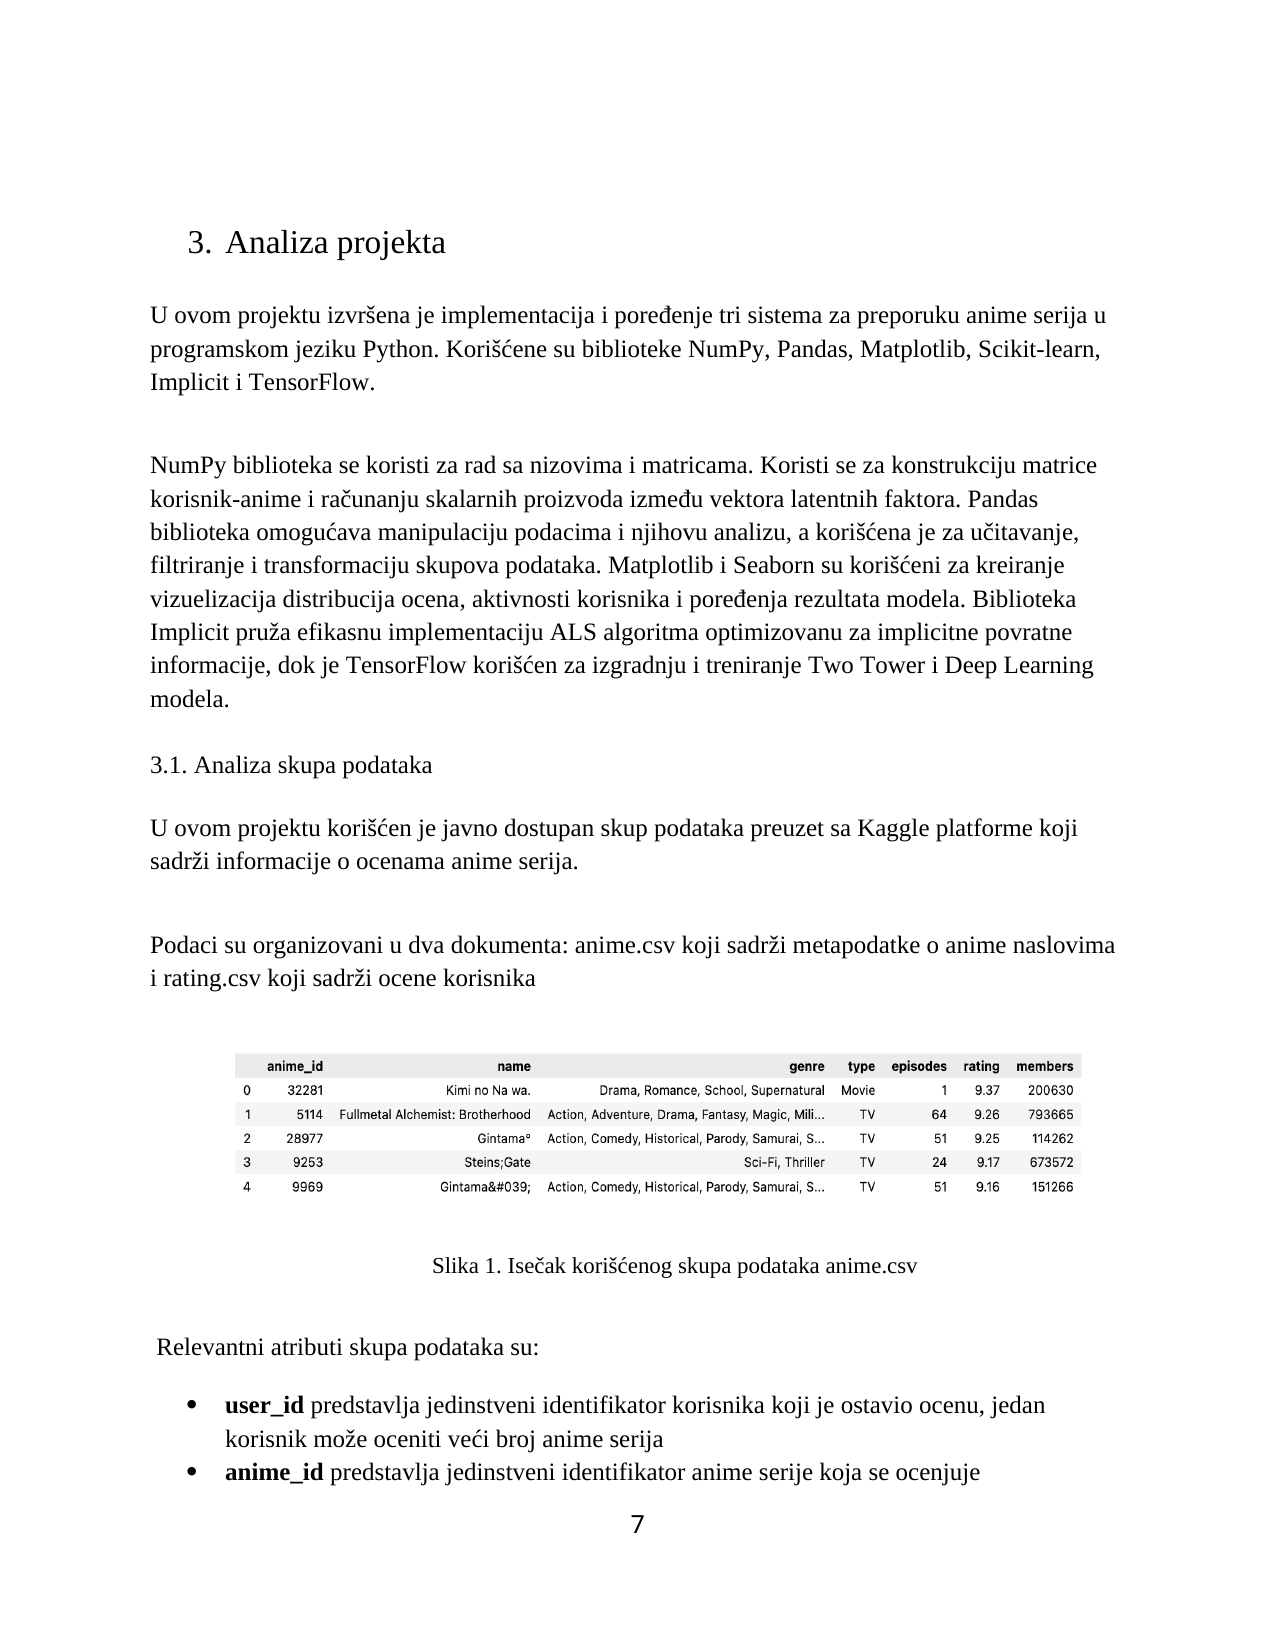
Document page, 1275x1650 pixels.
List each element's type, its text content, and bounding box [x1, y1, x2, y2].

subtitle 3.1. Analiza skupa podataka [150, 751, 1125, 779]
text Relevantni atributi skupa podataka su: [150, 1332, 1125, 1361]
list anime_id predstavlja jedinstveni identifikator anime serije koja se ocenjuje [187, 1457, 1125, 1486]
text U ovom projektu korišćen je javno dostupan skup podataka preuzet sa Kaggle platforme koji sadrži informacije o ocenama anime serija. [150, 813, 1125, 875]
list user_id predstavlja jedinstveni identifikator korisnika koji je ostavio ocenu, jedan korisnik može oceniti veći broj anime serija [187, 1391, 1125, 1453]
text NumPy biblioteka se koristi za rad sa nizovima i matricama. Koristi se za konstrukciju matrice korisnik-anime i računanju skalarnih proizvoda između vektora latentnih faktora. Pandas biblioteka omogućava manipulaciju podacima i njihovu analizu, a korišćena je za učitavanje, filtriranje i transformaciju skupova podataka. Matplotlib i Seaborn su korišćeni za kreiranje vizuelizacija distribucija ocena, aktivnosti korisnika i poređenja rezultata modela. Biblioteka Implicit pruža efikasnu implementaciju ALS algoritma optimizovanu za implicitne povratne informacije, dok je TensorFlow korišćen za izgradnju i treniranje Two Tower i Deep Learning modela. [150, 451, 1125, 713]
text U ovom projektu izvršena je implementacija i poređenje tri sistema za preporuku anime serija u programskom jeziku Python. Korišćene su biblioteke NumPy, Pandas, Matplotlib, Scikit-learn, Implicit i TensorFlow. [150, 301, 1125, 396]
list Slika 1. Isečak korišćenog skupa podataka anime.csv [225, 1252, 1125, 1278]
text Podaci su organizovani u dva dokumenta: anime.csv koji sadrži metapodatke o anime naslovima i rating.csv koji sadrži ocene korisnika [150, 930, 1125, 992]
subtitle Analiza projekta [187, 223, 1125, 261]
